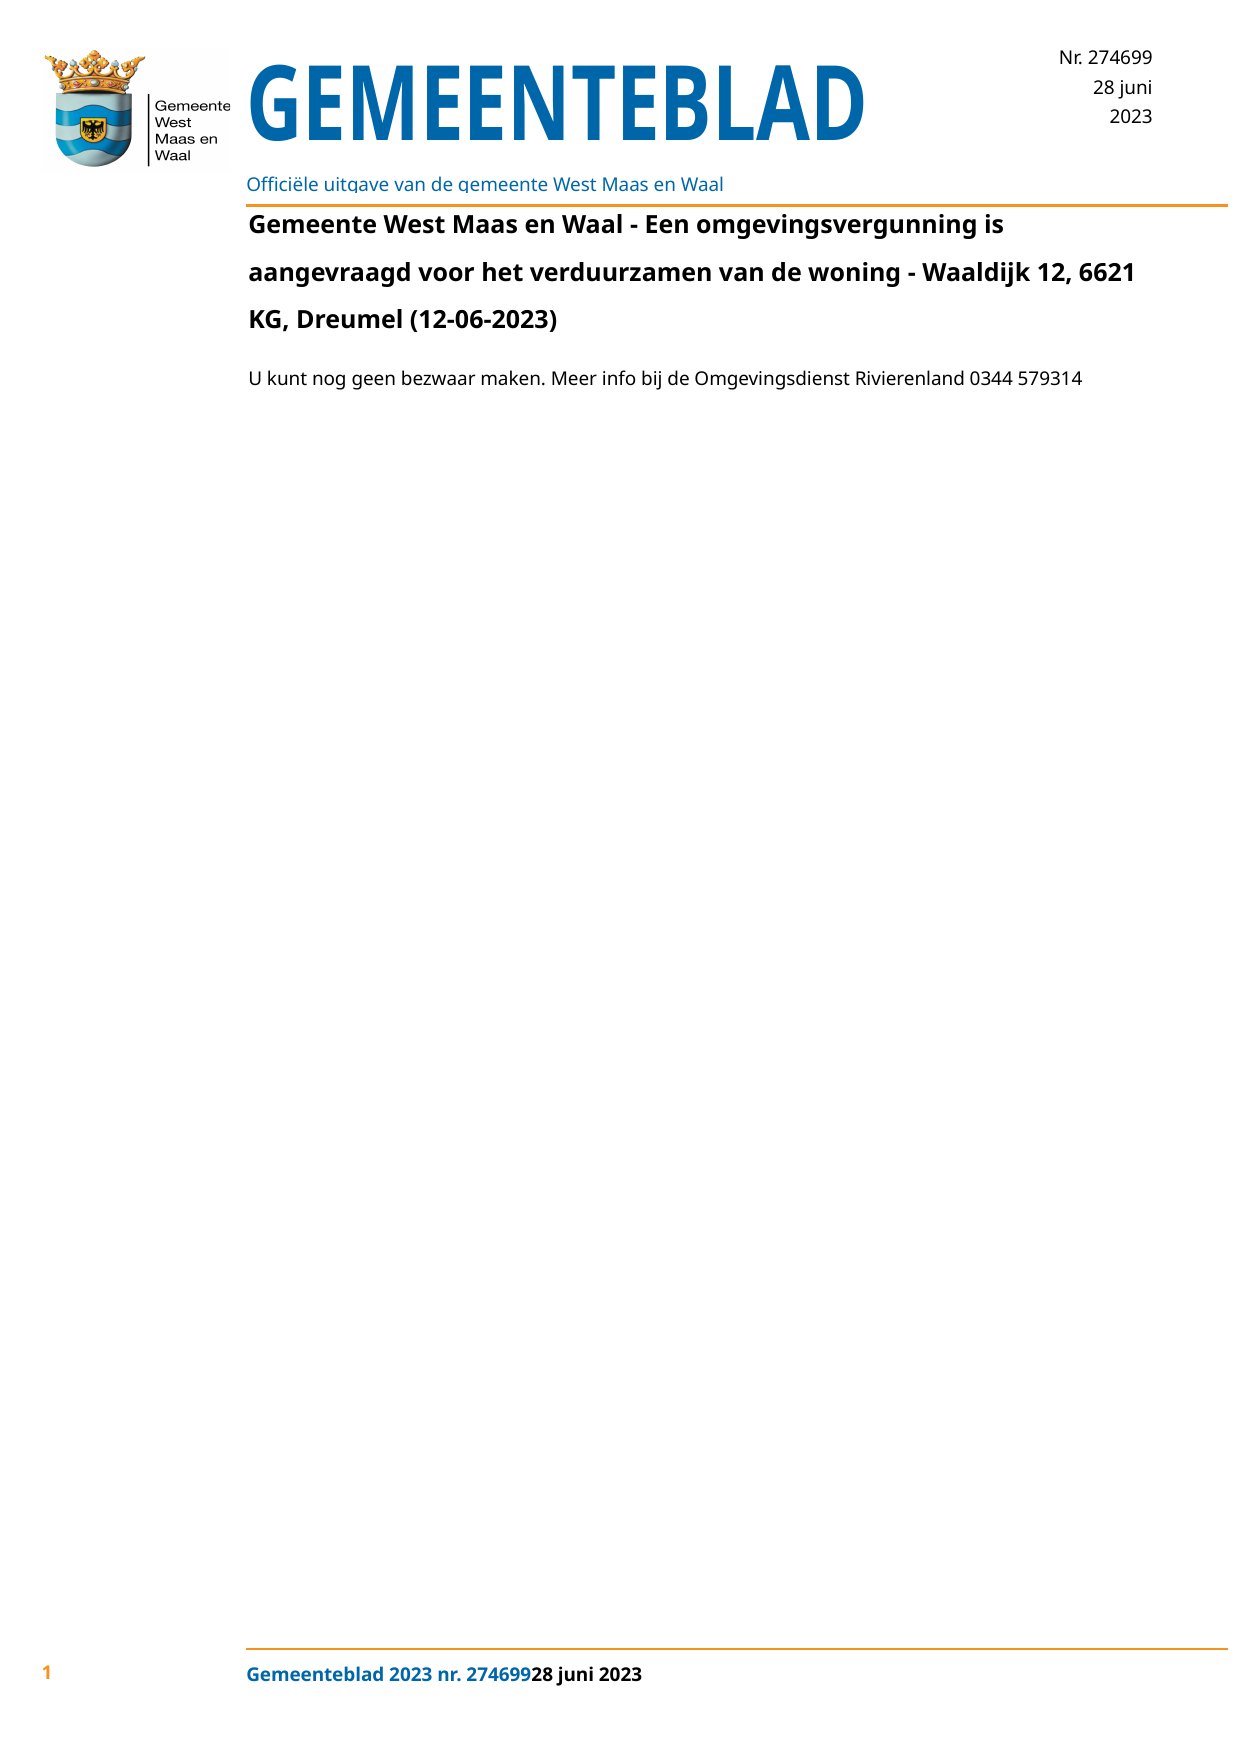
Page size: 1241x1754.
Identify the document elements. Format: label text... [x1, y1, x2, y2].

text U kunt nog geen bezwaar maken. Meer info bij de Omgevingsdienst Rivierenland 0344 579314 [248, 366, 1152, 391]
picture [41, 47, 231, 172]
text Gemeente West Maas en Waal - Een omgevingsvergunning is aangevraagd voor het verduurzamen van de woning - Waaldijk 12, 6621 KG, Dreumel (12-06-2023) [248, 207, 1152, 336]
